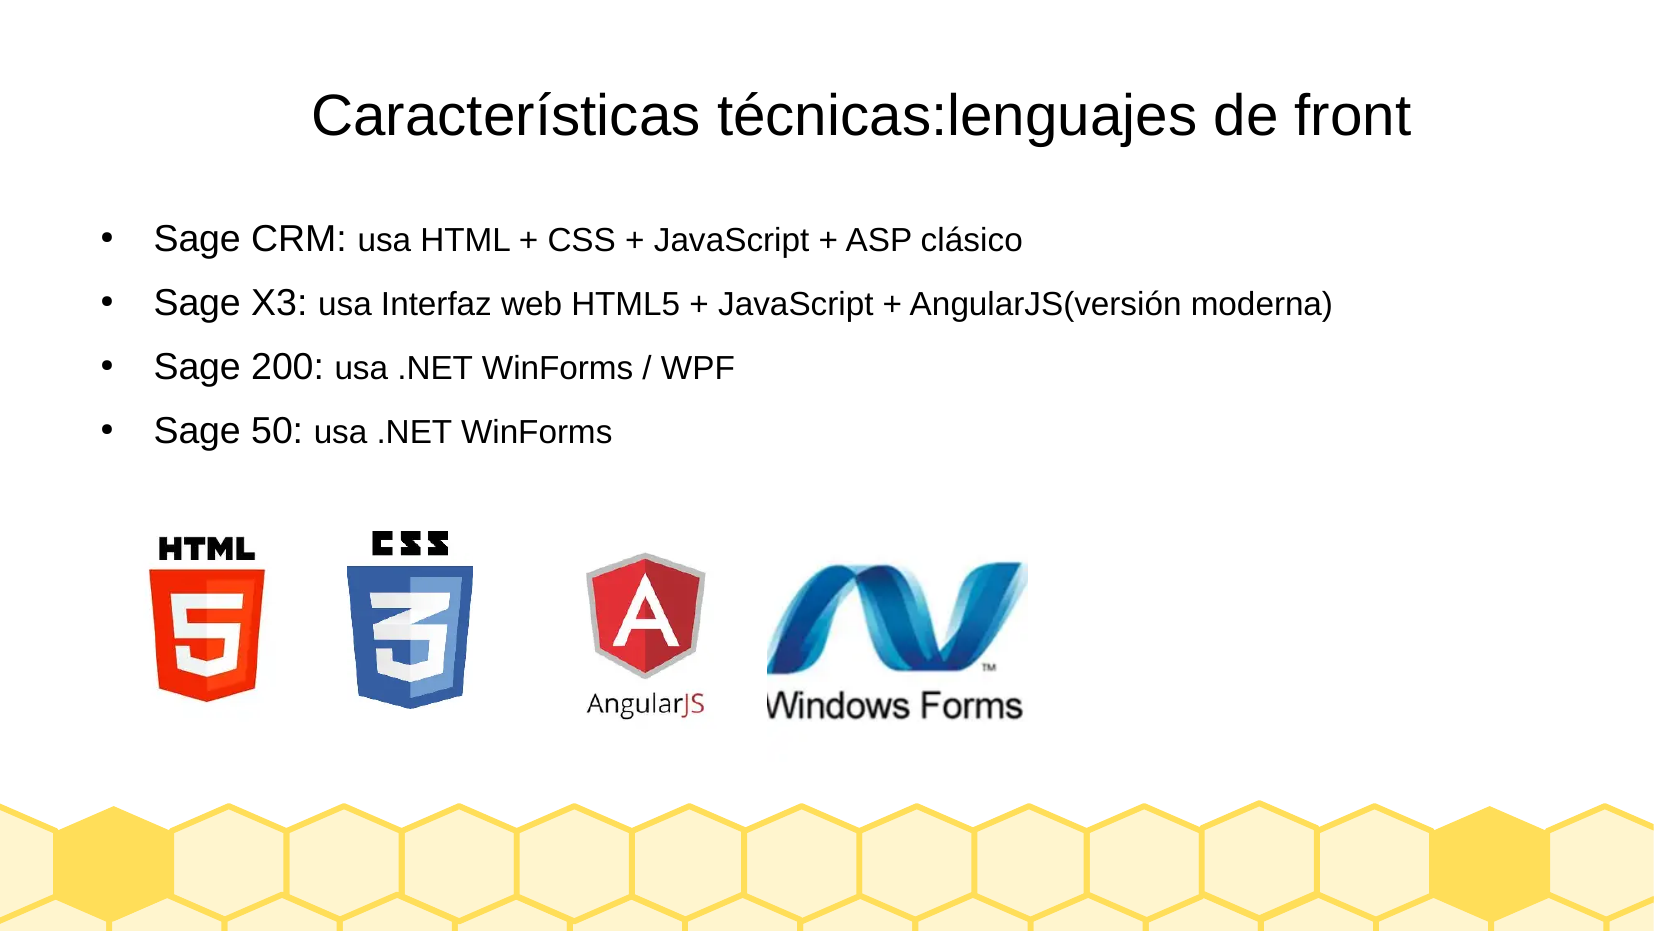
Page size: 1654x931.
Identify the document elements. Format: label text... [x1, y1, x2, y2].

title Características técnicas:lenguajes de front [82, 37, 1571, 193]
list Sage CRM: usa HTML + CSS + JavaScript + ASP clásico Sage X3: usa Interfaz web HTML5 + JavaScript + AngularJS(versión moderna) Sage 200: usa .NET WinForms / WPF Sage 50: usa .NET WinForms [82, 217, 1571, 758]
picture [29, 501, 473, 738]
picture [490, 501, 1028, 787]
